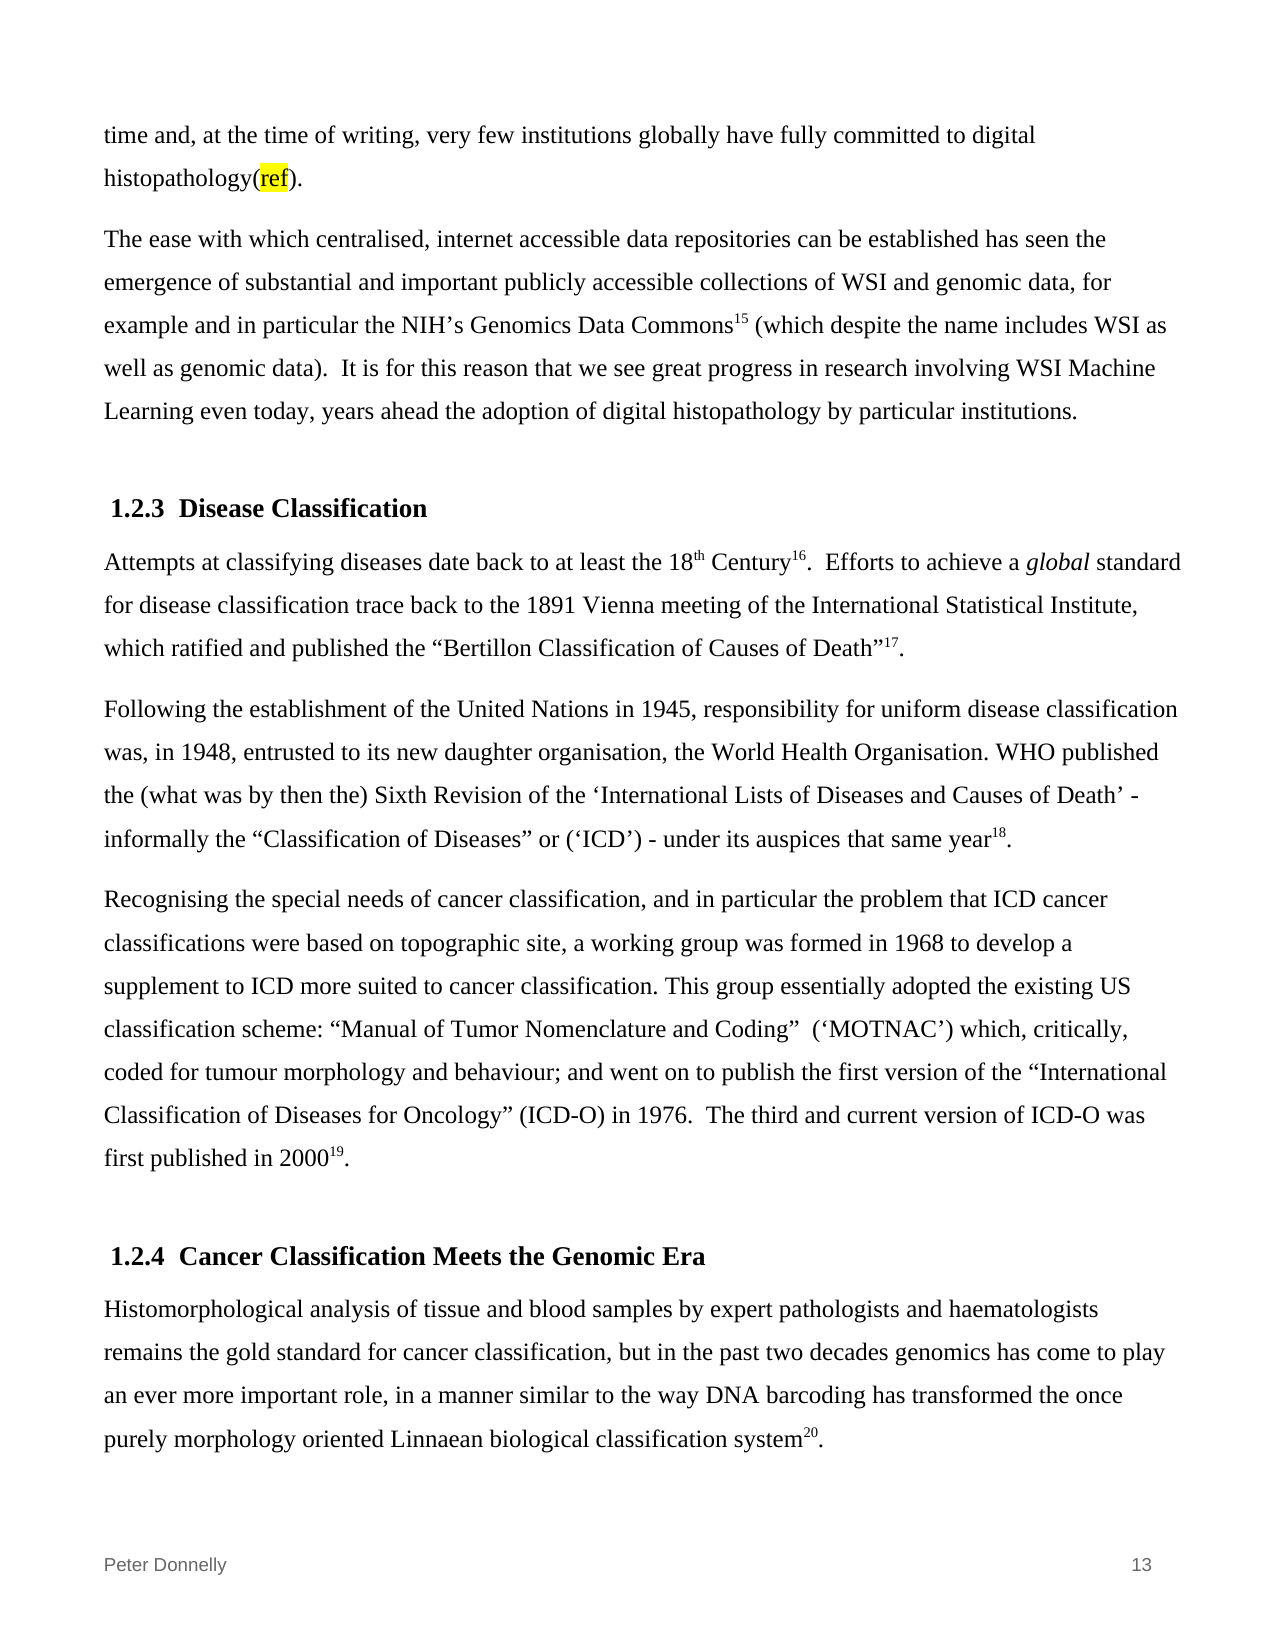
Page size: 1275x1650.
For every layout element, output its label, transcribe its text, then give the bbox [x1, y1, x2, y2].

text Attempts at classifying diseases date back to at least the 18th Century. Efforts to achieve a global standard for disease classification trace back to the 1891 Vienna meeting of the International Statistical Institute, which ratified and published the “Bertillon Classification of Causes of Death”. [103, 547, 1181, 662]
text The ease with which centralised, internet accessible data repositories can be established has seen the emergence of substantial and important publicly accessible collections of WSI and genomic data, for example and in particular the NIH’s Genomics Data Commons (which despite the name includes WSI as well as genomic data). It is for this reason that we see great progress in research involving WSI Machine Learning even today, years ahead the adoption of digital histopathology by particular institutions. [103, 224, 1181, 425]
subtitle Disease Classification [103, 492, 1181, 524]
text Histomorphological analysis of tissue and blood samples by expert pathologists and haematologists remains the gold standard for cancer classification, but in the past two decades genomics has come to play an ever more important role, in a manner similar to the way DNA barcoding has transformed the once purely morphology oriented Linnaean biological classification system. [103, 1294, 1181, 1452]
text time and, at the time of writing, very few institutions globally have fully committed to digital histopathology(ref). [103, 120, 1181, 192]
subtitle Cancer Classification Meets the Genomic Era [103, 1239, 1181, 1271]
text Following the establishment of the United Nations in 1945, responsibility for uniform disease classification was, in 1948, entrusted to its new daughter organisation, the World Health Organisation. WHO published the (what was by then the) Sixth Revision of the ‘International Lists of Diseases and Causes of Death’ - informally the “Classification of Diseases” or (‘ICD’) - under its auspices that same year. [103, 694, 1181, 852]
text Recognising the special needs of cancer classification, and in particular the problem that ICD cancer classifications were based on topographic site, a working group was formed in 1968 to develop a supplement to ICD more suited to cancer classification. This group essentially adopted the existing US classification scheme: “Manual of Tumor Nomenclature and Coding” (‘MOTNAC’) which, critically, coded for tumour morphology and behaviour; and went on to publish the first version of the “International Classification of Diseases for Oncology” (ICD-O) in 1976. The third and current version of ICD-O was first published in 2000. [103, 884, 1181, 1172]
